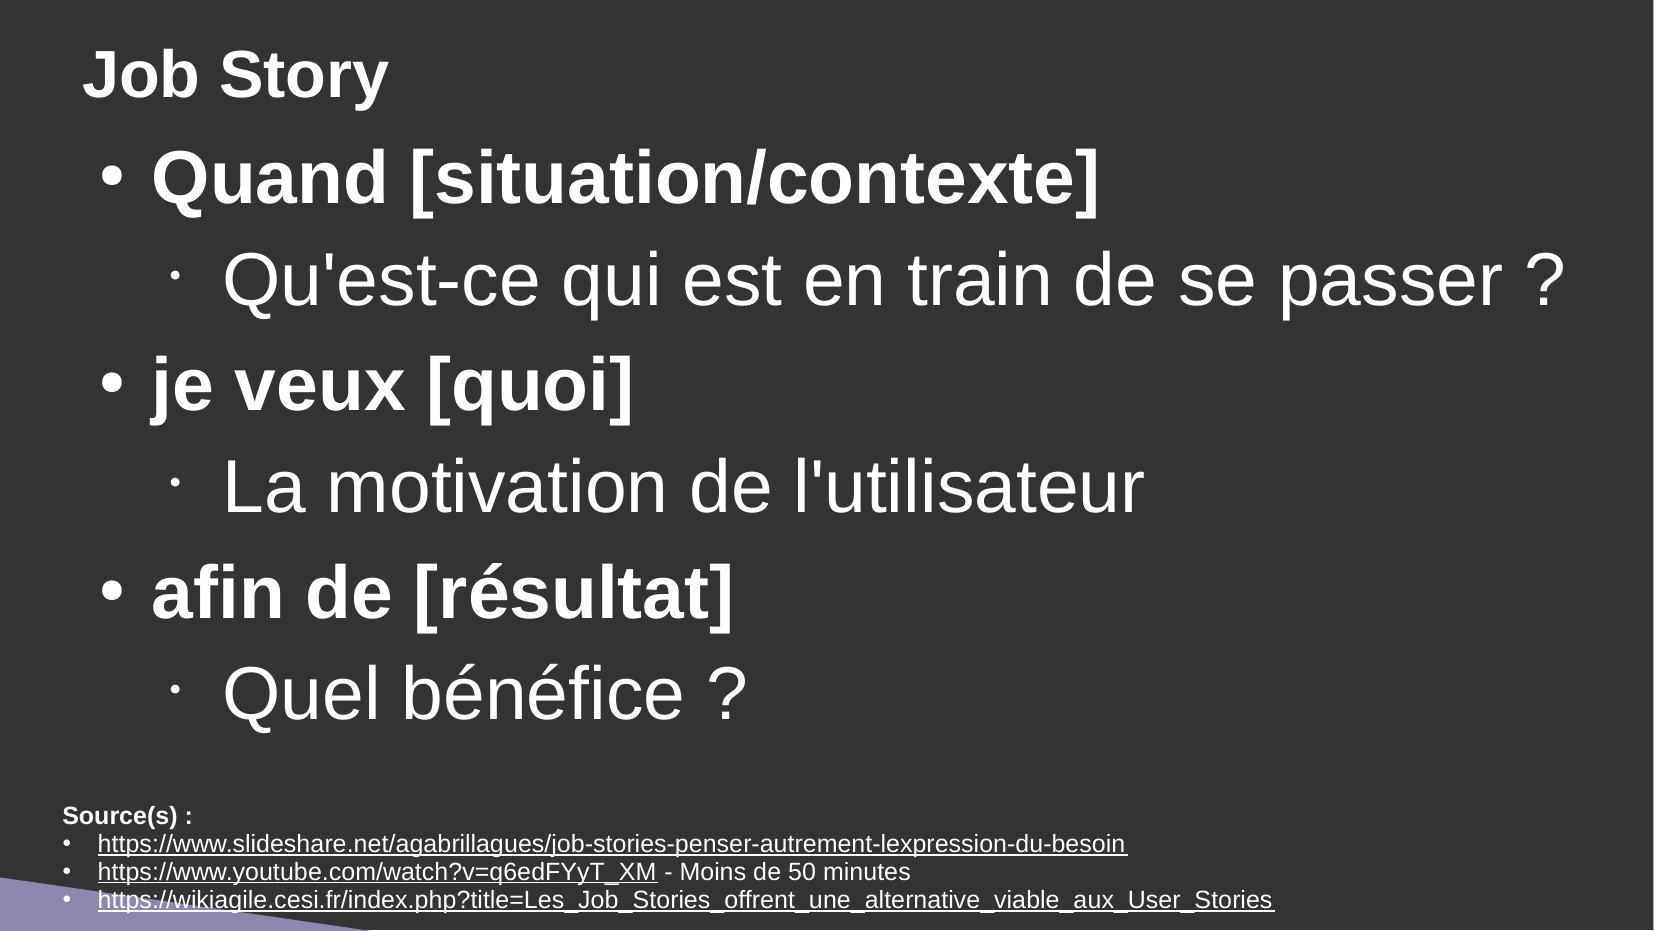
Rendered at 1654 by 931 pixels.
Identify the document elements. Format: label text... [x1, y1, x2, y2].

text_box Source(s) : https://www.slideshare.net/agabrillagues/job-stories-penser-autrement-lexpression-du-besoin https://www.youtube.com/watch?v=q6edFYyT_XM - Moins de 50 minutes https://wikiagile.cesi.fr/index.php?title=Les_Job_Stories_offrent_une_alternative_viable_aux_User_Stories [47, 794, 1533, 922]
list Quand [situation/contexte] Qu'est-ce qui est en train de se passer ? je veux [quoi] La motivation de l'utilisateur afin de [résultat] Quel bénéfice ? [80, 135, 1620, 777]
text_box [0, 877, 372, 931]
title Job Story [82, 37, 1571, 122]
